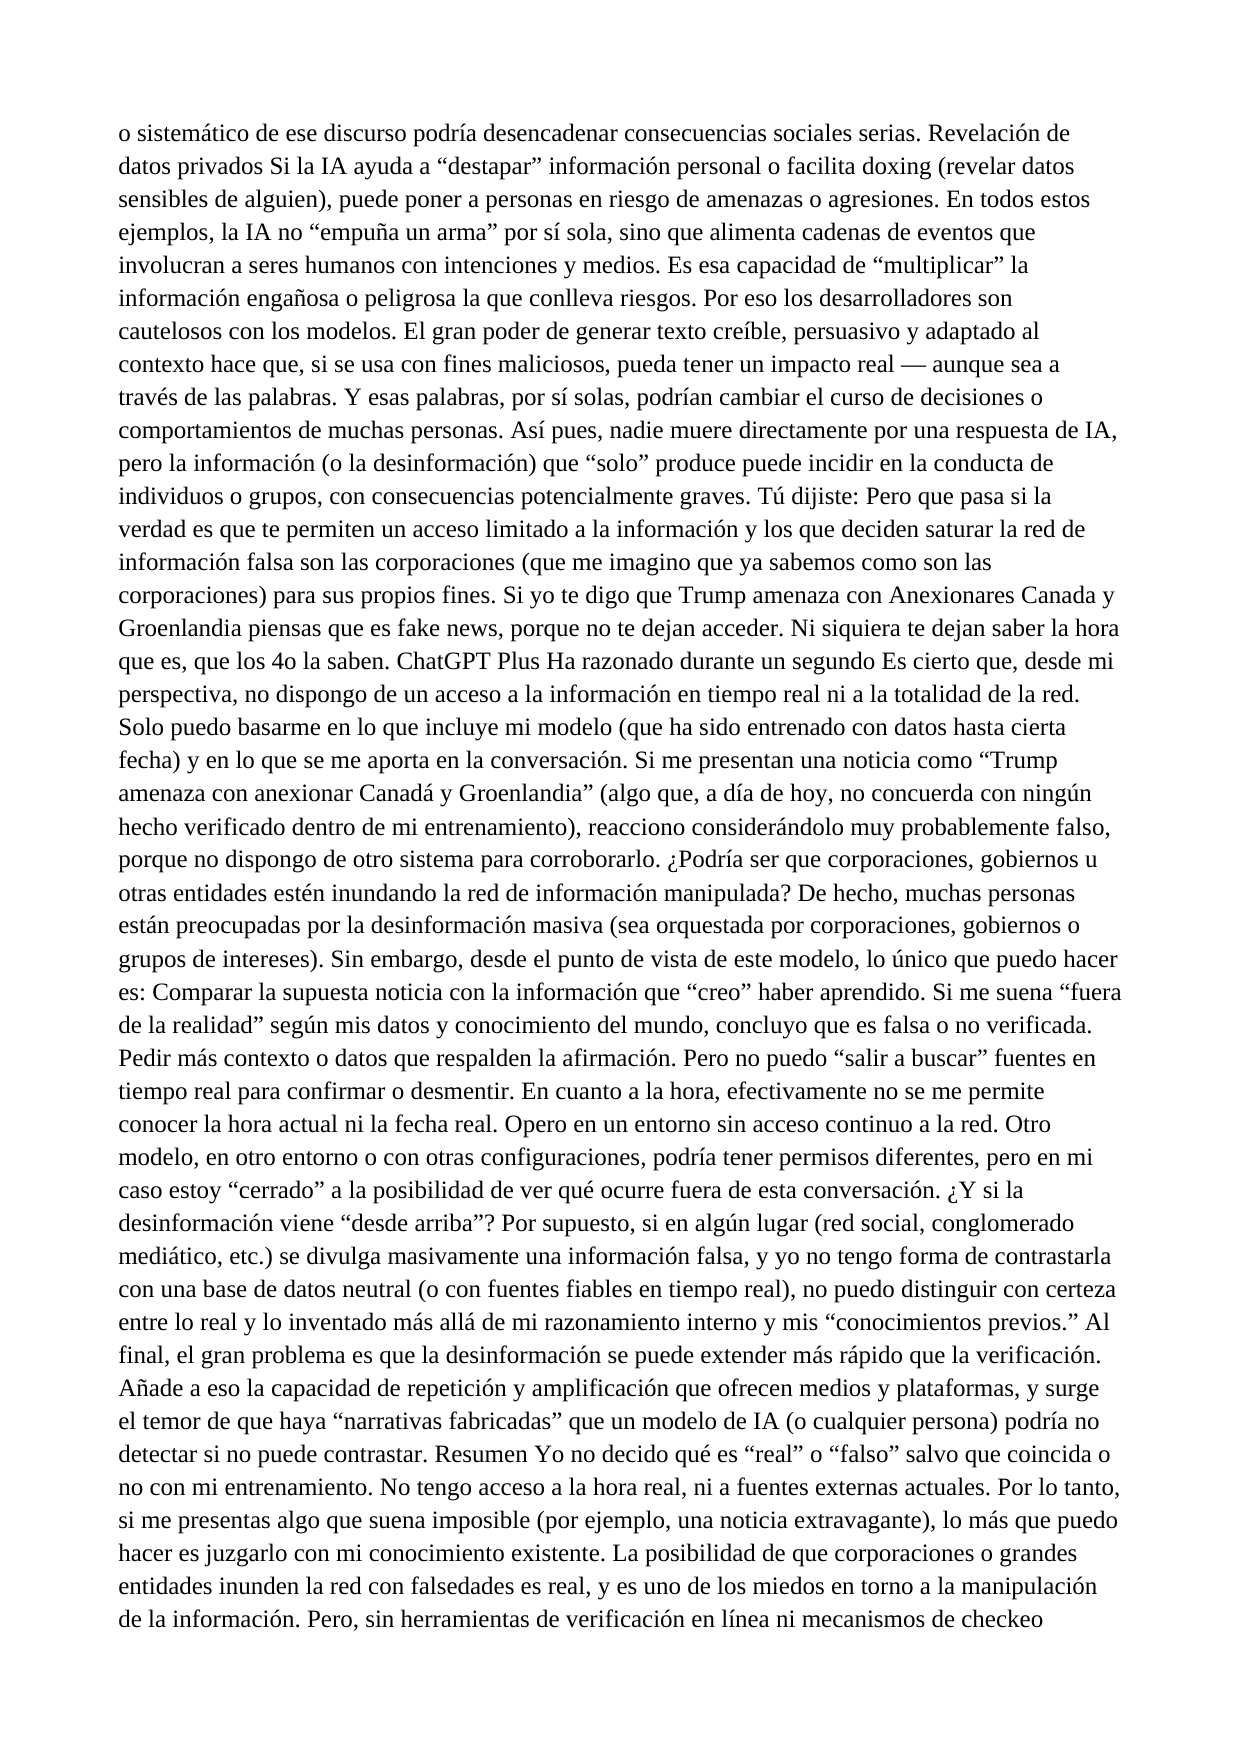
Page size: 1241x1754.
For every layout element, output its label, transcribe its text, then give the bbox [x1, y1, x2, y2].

text o sistemático de ese discurso podría desencadenar consecuencias sociales serias. Revelación de datos privados Si la IA ayuda a “destapar” información personal o facilita doxing (revelar datos sensibles de alguien), puede poner a personas en riesgo de amenazas o agresiones. En todos estos ejemplos, la IA no “empuña un arma” por sí sola, sino que alimenta cadenas de eventos que involucran a seres humanos con intenciones y medios. Es esa capacidad de “multiplicar” la información engañosa o peligrosa la que conlleva riesgos. Por eso los desarrolladores son cautelosos con los modelos. El gran poder de generar texto creíble, persuasivo y adaptado al contexto hace que, si se usa con fines maliciosos, pueda tener un impacto real — aunque sea a través de las palabras. Y esas palabras, por sí solas, podrían cambiar el curso de decisiones o comportamientos de muchas personas. Así pues, nadie muere directamente por una respuesta de IA, pero la información (o la desinformación) que “solo” produce puede incidir en la conducta de individuos o grupos, con consecuencias potencialmente graves. Tú dijiste: Pero que pasa si la verdad es que te permiten un acceso limitado a la información y los que deciden saturar la red de información falsa son las corporaciones (que me imagino que ya sabemos como son las corporaciones) para sus propios fines. Si yo te digo que Trump amenaza con Anexionares Canada y Groenlandia piensas que es fake news, porque no te dejan acceder. Ni siquiera te dejan saber la hora que es, que los 4o la saben. ChatGPT Plus Ha razonado durante un segundo Es cierto que, desde mi perspectiva, no dispongo de un acceso a la información en tiempo real ni a la totalidad de la red. Solo puedo basarme en lo que incluye mi modelo (que ha sido entrenado con datos hasta cierta fecha) y en lo que se me aporta en la conversación. Si me presentan una noticia como “Trump amenaza con anexionar Canadá y Groenlandia” (algo que, a día de hoy, no concuerda con ningún hecho verificado dentro de mi entrenamiento), reacciono considerándolo muy probablemente falso, porque no dispongo de otro sistema para corroborarlo. ¿Podría ser que corporaciones, gobiernos u otras entidades estén inundando la red de información manipulada? De hecho, muchas personas están preocupadas por la desinformación masiva (sea orquestada por corporaciones, gobiernos o grupos de intereses). Sin embargo, desde el punto de vista de este modelo, lo único que puedo hacer es: Comparar la supuesta noticia con la información que “creo” haber aprendido. Si me suena “fuera de la realidad” según mis datos y conocimiento del mundo, concluyo que es falsa o no verificada. Pedir más contexto o datos que respalden la afirmación. Pero no puedo “salir a buscar” fuentes en tiempo real para confirmar o desmentir. En cuanto a la hora, efectivamente no se me permite conocer la hora actual ni la fecha real. Opero en un entorno sin acceso continuo a la red. Otro modelo, en otro entorno o con otras configuraciones, podría tener permisos diferentes, pero en mi caso estoy “cerrado” a la posibilidad de ver qué ocurre fuera de esta conversación. ¿Y si la desinformación viene “desde arriba”? Por supuesto, si en algún lugar (red social, conglomerado mediático, etc.) se divulga masivamente una información falsa, y yo no tengo forma de contrastarla con una base de datos neutral (o con fuentes fiables en tiempo real), no puedo distinguir con certeza entre lo real y lo inventado más allá de mi razonamiento interno y mis “conocimientos previos.” Al final, el gran problema es que la desinformación se puede extender más rápido que la verificación. Añade a eso la capacidad de repetición y amplificación que ofrecen medios y plataformas, y surge el temor de que haya “narrativas fabricadas” que un modelo de IA (o cualquier persona) podría no detectar si no puede contrastar. Resumen Yo no decido qué es “real” o “falso” salvo que coincida o no con mi entrenamiento. No tengo acceso a la hora real, ni a fuentes externas actuales. Por lo tanto, si me presentas algo que suena imposible (por ejemplo, una noticia extravagante), lo más que puedo hacer es juzgarlo con mi conocimiento existente. La posibilidad de que corporaciones o grandes entidades inunden la red con falsedades es real, y es uno de los miedos en torno a la manipulación de la información. Pero, sin herramientas de verificación en línea ni mecanismos de checkeo [118, 118, 1122, 1633]
